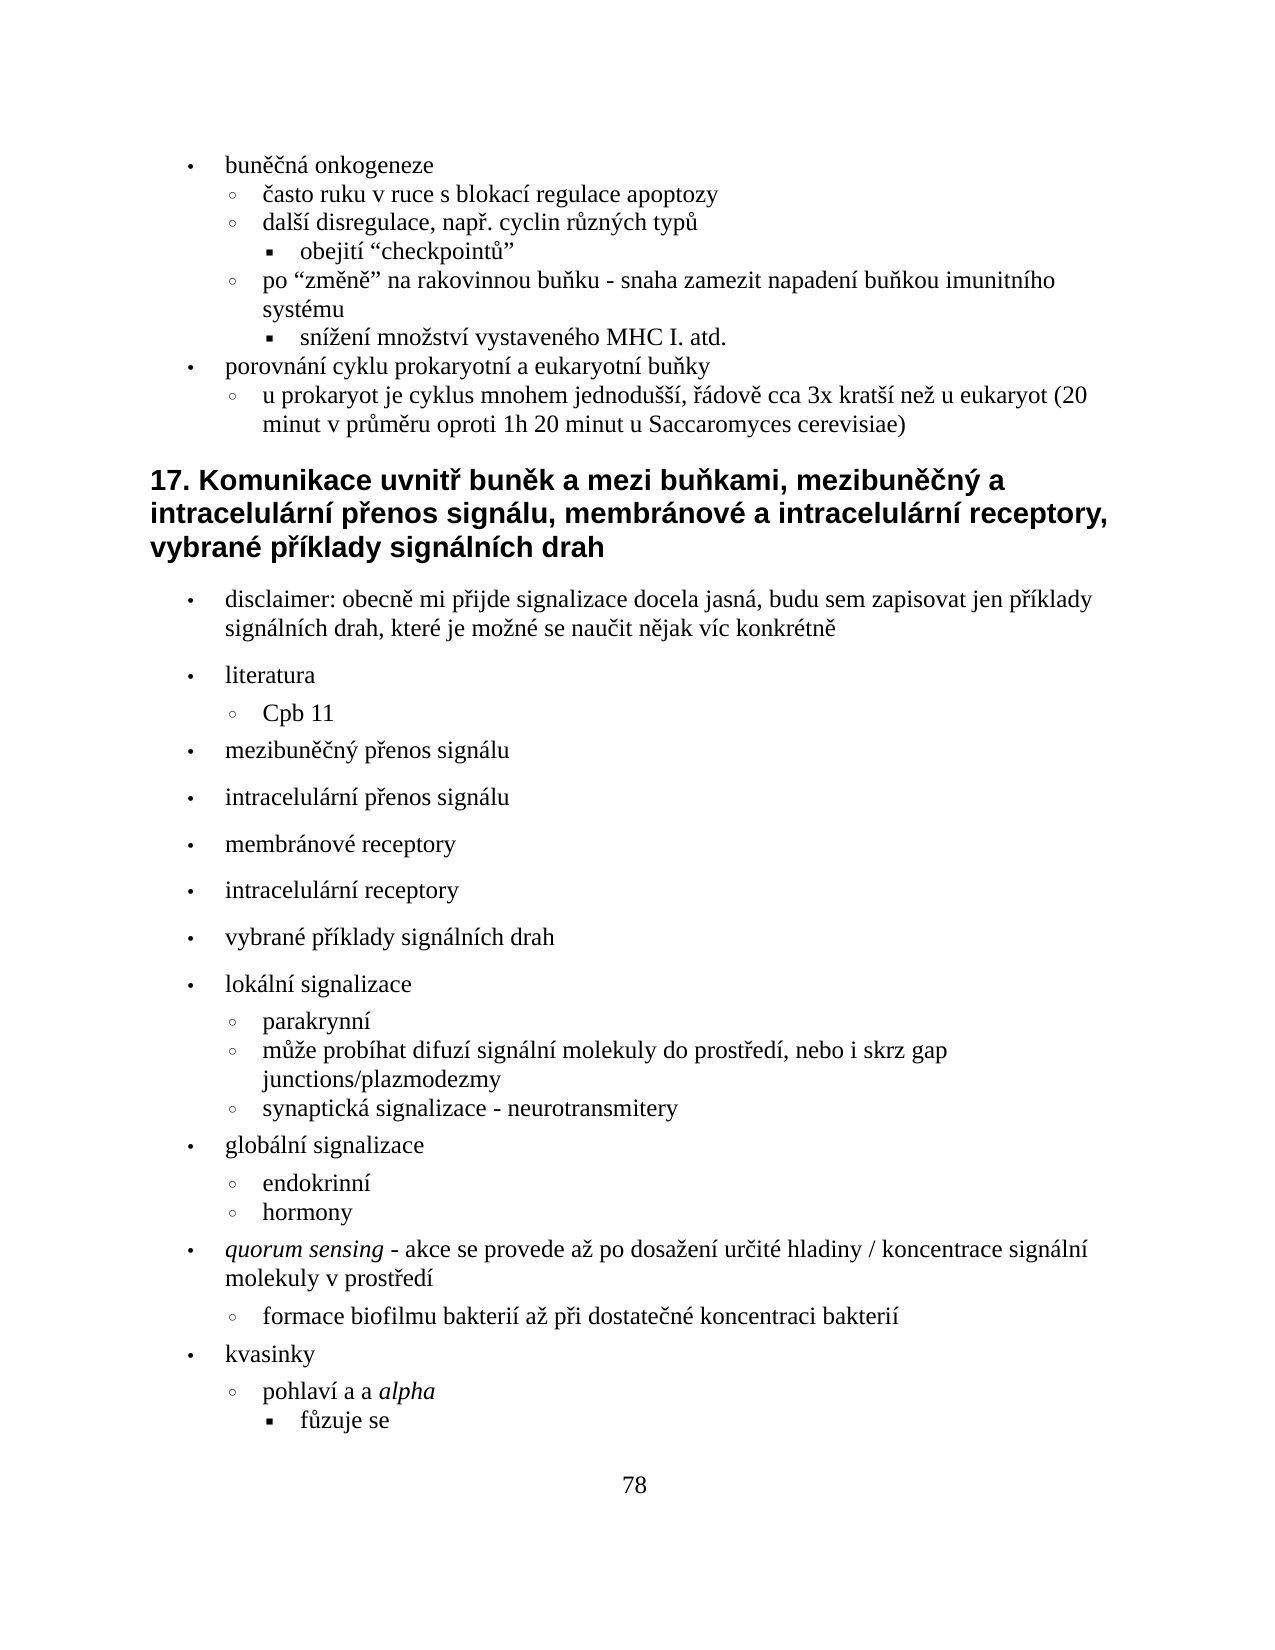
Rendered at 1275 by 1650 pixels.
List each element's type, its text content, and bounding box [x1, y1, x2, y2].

list globální signalizace [187, 1130, 1125, 1159]
list u prokaryot je cyklus mnohem jednodušší, řádově cca 3x kratší než u eukaryot (20 minut v průměru oproti 1h 20 minut u Saccaromyces cerevisiae) [225, 380, 1125, 437]
list buněčná onkogeneze [187, 150, 1125, 179]
list fůzuje se [262, 1405, 1125, 1434]
list snížení množství vystaveného MHC I. atd. [262, 322, 1125, 351]
list obejití “checkpointů” [262, 236, 1125, 265]
list po “změně” na rakovinnou buňku - snaha zamezit napadení buňkou imunitního systému [225, 265, 1125, 322]
list endokrinní [225, 1168, 1125, 1197]
subtitle 17. Komunikace uvnitř buněk a mezi buňkami, mezibuněčný a intracelulární přenos signálu, membránové a intracelulární receptory, vybrané příklady signálních drah [150, 462, 1125, 563]
list hormony [225, 1197, 1125, 1226]
list další disregulace, např. cyclin různých typů [225, 207, 1125, 236]
list lokální signalizace [187, 969, 1125, 997]
list synaptická signalizace - neurotransmitery [225, 1093, 1125, 1121]
list porovnání cyklu prokaryotní a eukaryotní buňky [187, 351, 1125, 380]
list intracelulární receptory [187, 875, 1125, 904]
list membránové receptory [187, 829, 1125, 857]
list parakrynní [225, 1006, 1125, 1035]
list quorum sensing - akce se provede až po dosažení určité hladiny / koncentrace signální molekuly v prostředí [187, 1234, 1125, 1292]
list kvasinky [187, 1339, 1125, 1367]
list může probíhat difuzí signální molekuly do prostředí, nebo i skrz gap junctions/plazmodezmy [225, 1035, 1125, 1093]
list disclaimer: obecně mi přijde signalizace docela jasná, budu sem zapisovat jen příklady signálních drah, které je možné se naučit nějak víc konkrétně [187, 584, 1125, 642]
list Cpb 11 [225, 698, 1125, 726]
list literatura [187, 660, 1125, 689]
list mezibuněčný přenos signálu [187, 735, 1125, 764]
list pohlaví a a alpha [225, 1376, 1125, 1405]
list intracelulární přenos signálu [187, 782, 1125, 811]
list formace biofilmu bakterií až při dostatečné koncentraci bakterií [225, 1301, 1125, 1330]
list vybrané příklady signálních drah [187, 922, 1125, 951]
list často ruku v ruce s blokací regulace apoptozy [225, 179, 1125, 207]
